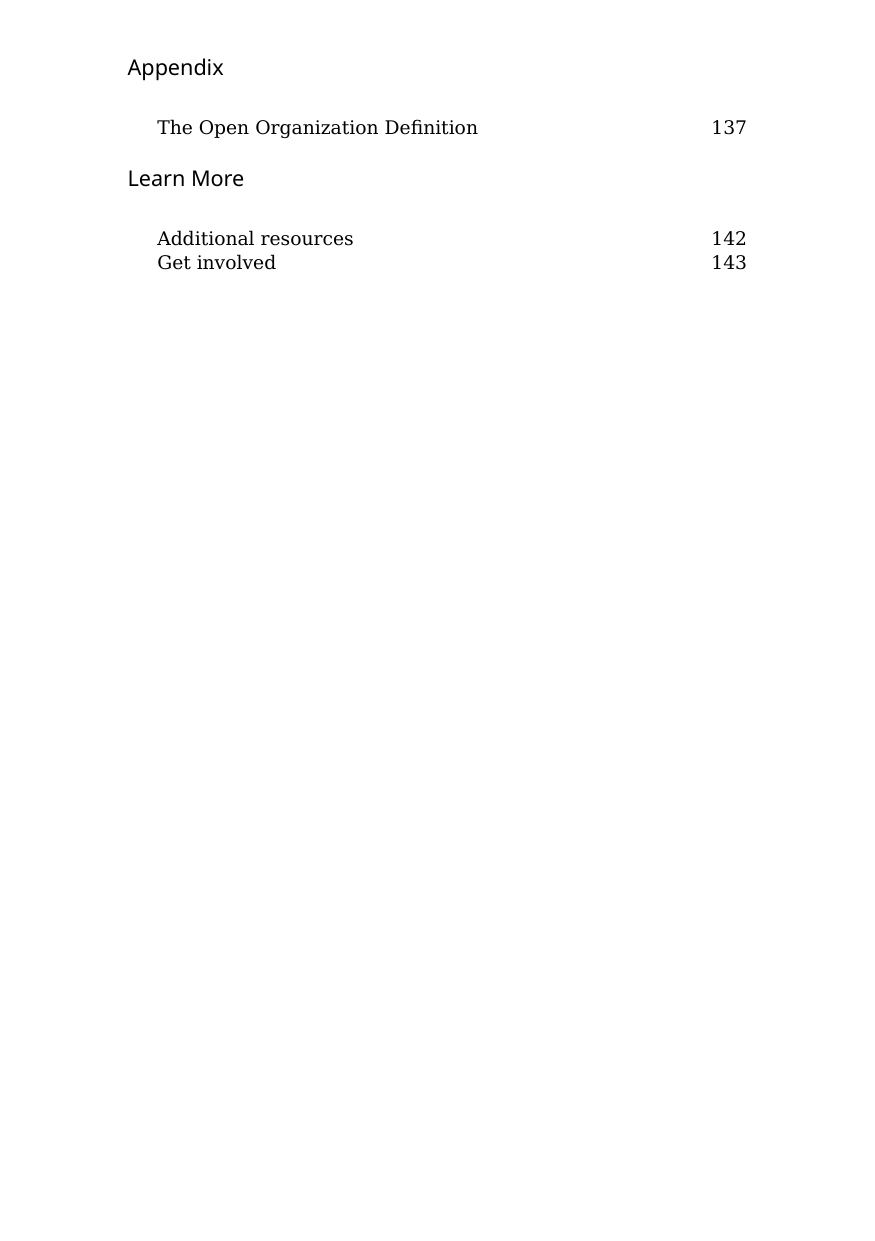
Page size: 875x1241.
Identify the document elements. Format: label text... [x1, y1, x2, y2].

text Additional resources 142 [157, 228, 747, 250]
text Get involved 143 [157, 252, 747, 274]
text Appendix [127, 52, 747, 114]
text Learn More [127, 164, 747, 225]
text The Open Organization Definition 137 [157, 117, 747, 139]
